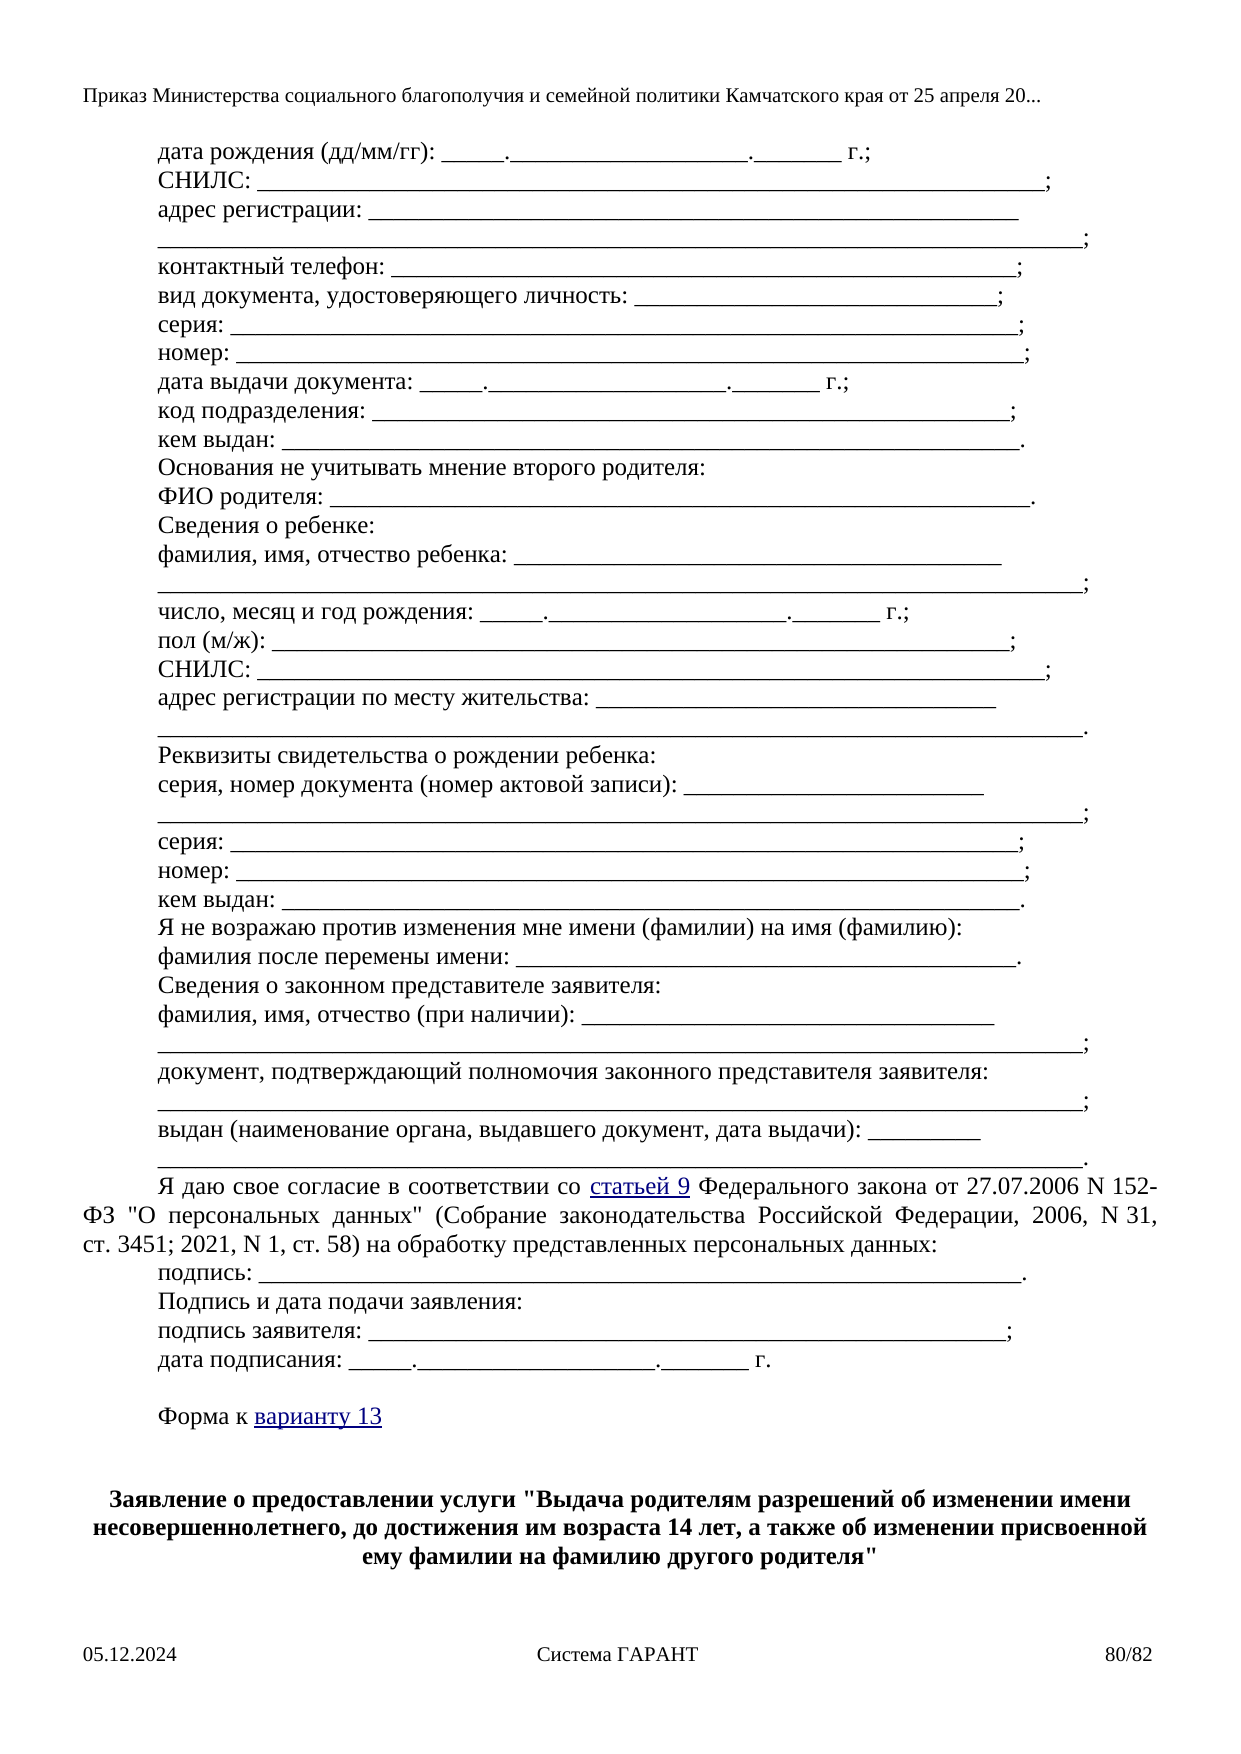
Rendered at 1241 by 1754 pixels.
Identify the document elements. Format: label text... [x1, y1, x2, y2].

text СНИЛС: _______________________________________________________________; [83, 654, 1157, 682]
text __________________________________________________________________________; [83, 1085, 1157, 1114]
text вид документа, удостоверяющего личность: _____________________________; [83, 280, 1157, 309]
text фамилия, имя, отчество (при наличии): _________________________________ [83, 999, 1157, 1027]
text кем выдан: ___________________________________________________________. [83, 884, 1157, 912]
text __________________________________________________________________________; [83, 567, 1157, 596]
text Основания не учитывать мнение второго родителя: [83, 452, 1157, 481]
text Реквизиты свидетельства о рождении ребенка: [83, 740, 1157, 769]
text __________________________________________________________________________. [83, 711, 1157, 740]
subtitle Заявление о предоставлении услуги "Выдача родителям разрешений об изменении имени несовершеннолетнего, до достижения им возраста 14 лет, а также об изменении присвоенной ему фамилии на фамилию другого родителя" [83, 1484, 1157, 1570]
text __________________________________________________________________________. [83, 1142, 1157, 1171]
text серия: _______________________________________________________________; [83, 309, 1157, 337]
text серия: _______________________________________________________________; [83, 826, 1157, 855]
text пол (м/ж): ___________________________________________________________; [83, 625, 1157, 654]
text адрес регистрации по месту жительства: ________________________________ [83, 682, 1157, 711]
text Я даю свое согласие в соответствии со статьей 9 Федерального закона от 27.07.2006 N 152-ФЗ "О персональных данных" (Собрание законодательства Российской Федерации, 2006, N 31, ст. 3451; 2021, N 1, ст. 58) на обработку представленных персональных данных: [83, 1171, 1157, 1257]
text код подразделения: ___________________________________________________; [83, 395, 1157, 424]
text СНИЛС: _______________________________________________________________; [83, 165, 1157, 194]
text номер: _______________________________________________________________; [83, 855, 1157, 884]
text подпись заявителя: ___________________________________________________; [83, 1315, 1157, 1344]
text контактный телефон: __________________________________________________; [83, 251, 1157, 280]
text дата рождения (дд/мм/гг): _____.___________________._______ г.; [83, 136, 1157, 165]
text дата подписания: _____.___________________._______ г. [83, 1344, 1157, 1372]
text __________________________________________________________________________; [83, 1027, 1157, 1056]
text __________________________________________________________________________; [83, 222, 1157, 251]
text номер: _______________________________________________________________; [83, 337, 1157, 366]
text документ, подтверждающий полномочия законного представителя заявителя: [83, 1056, 1157, 1085]
text Форма к варианту 13 [83, 1401, 1157, 1430]
text фамилия после перемены имени: ________________________________________. [83, 941, 1157, 970]
text серия, номер документа (номер актовой записи): ________________________ [83, 769, 1157, 797]
text выдан (наименование органа, выдавшего документ, дата выдачи): _________ [83, 1114, 1157, 1142]
text Я не возражаю против изменения мне имени (фамилии) на имя (фамилию): [83, 912, 1157, 941]
text число, месяц и год рождения: _____.___________________._______ г.; [83, 596, 1157, 625]
text Подпись и дата подачи заявления: [83, 1286, 1157, 1315]
text адрес регистрации: ____________________________________________________ [83, 194, 1157, 222]
text дата выдачи документа: _____.___________________._______ г.; [83, 366, 1157, 395]
text Сведения о законном представителе заявителя: [83, 970, 1157, 999]
text ФИО родителя: ________________________________________________________. [83, 481, 1157, 510]
text __________________________________________________________________________; [83, 797, 1157, 826]
text фамилия, имя, отчество ребенка: _______________________________________ [83, 539, 1157, 567]
text Сведения о ребенке: [83, 510, 1157, 539]
text кем выдан: ___________________________________________________________. [83, 424, 1157, 452]
text подпись: _____________________________________________________________. [83, 1257, 1157, 1286]
